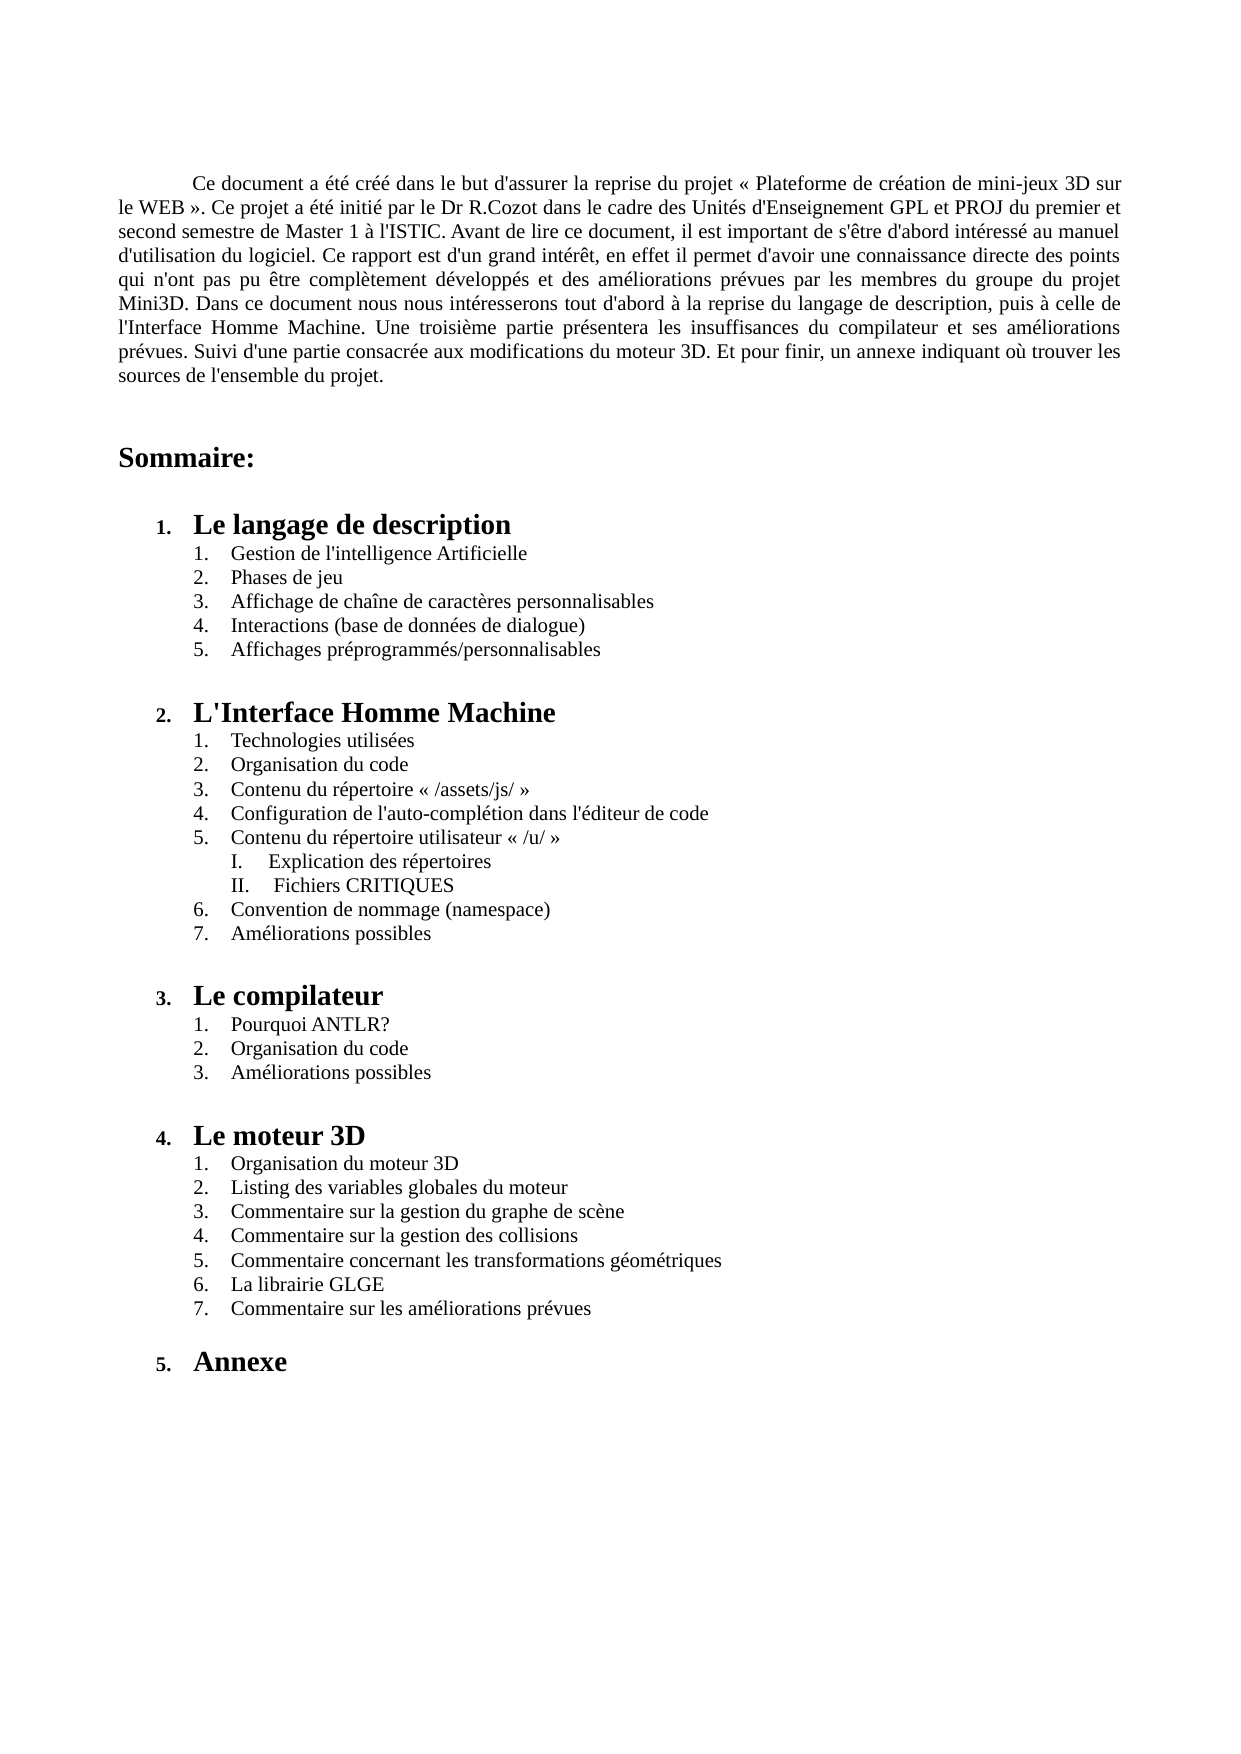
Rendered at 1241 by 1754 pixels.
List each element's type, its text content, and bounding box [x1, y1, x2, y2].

list Commentaire concernant les transformations géométriques [193, 1247, 1122, 1272]
list Commentaire sur la gestion des collisions [193, 1223, 1122, 1247]
list Le moteur 3D [156, 1118, 1122, 1151]
list Le compilateur [156, 978, 1122, 1012]
list Affichages préprogrammés/personnalisables [193, 637, 1122, 661]
list Pourquoi ANTLR? [193, 1012, 1122, 1036]
list L'Interface Homme Machine [156, 695, 1122, 728]
list Gestion de l'intelligence Artificielle [193, 541, 1122, 565]
list Contenu du répertoire utilisateur « /u/ » [193, 824, 1122, 849]
list Améliorations possibles [193, 921, 1122, 945]
list Contenu du répertoire « /assets/js/ » [193, 776, 1122, 801]
list Commentaire sur la gestion du graphe de scène [193, 1199, 1122, 1223]
list Listing des variables globales du moteur [193, 1175, 1122, 1199]
list Technologies utilisées [193, 728, 1122, 752]
list Convention de nommage (namespace) [193, 897, 1122, 921]
list Affichage de chaîne de caractères personnalisables [193, 589, 1122, 613]
list Organisation du code [193, 1036, 1122, 1060]
list Configuration de l'auto-complétion dans l'éditeur de code [193, 801, 1122, 824]
list Fichiers CRITIQUES [231, 873, 1122, 897]
list Améliorations possibles [193, 1060, 1122, 1084]
list Interactions (base de données de dialogue) [193, 613, 1122, 637]
list Phases de jeu [193, 565, 1122, 589]
list Le langage de description [156, 507, 1122, 541]
text Ce document a été créé dans le but d'assurer la reprise du projet « Plateforme de création de mini-jeux 3D sur le WEB ». Ce projet a été initié par le Dr R.Cozot dans le cadre des Unités d'Enseignement GPL et PROJ du premier et second semestre de Master 1 à l'ISTIC. Avant de lire ce document, il est important de s'être d'abord intéressé au manuel d'utilisation du logiciel. Ce rapport est d'un grand intérêt, en effet il permet d'avoir une connaissance directe des points qui n'ont pas pu être complètement développés et des améliorations prévues par les membres du groupe du projet Mini3D. Dans ce document nous nous intéresserons tout d'abord à la reprise du langage de description, puis à celle de l'Interface Homme Machine. Une troisième partie présentera les insuffisances du compilateur et ses améliorations prévues. Suivi d'une partie consacrée aux modifications du moteur 3D. Et pour finir, un annexe indiquant où trouver les sources de l'ensemble du projet. [118, 171, 1122, 387]
list Commentaire sur les améliorations prévues [193, 1296, 1122, 1320]
list Annexe [156, 1344, 1122, 1377]
list Organisation du code [193, 752, 1122, 776]
text Sommaire: [118, 440, 1122, 474]
list Explication des répertoires [231, 849, 1122, 873]
list Organisation du moteur 3D [193, 1151, 1122, 1175]
list La librairie GLGE [193, 1272, 1122, 1296]
